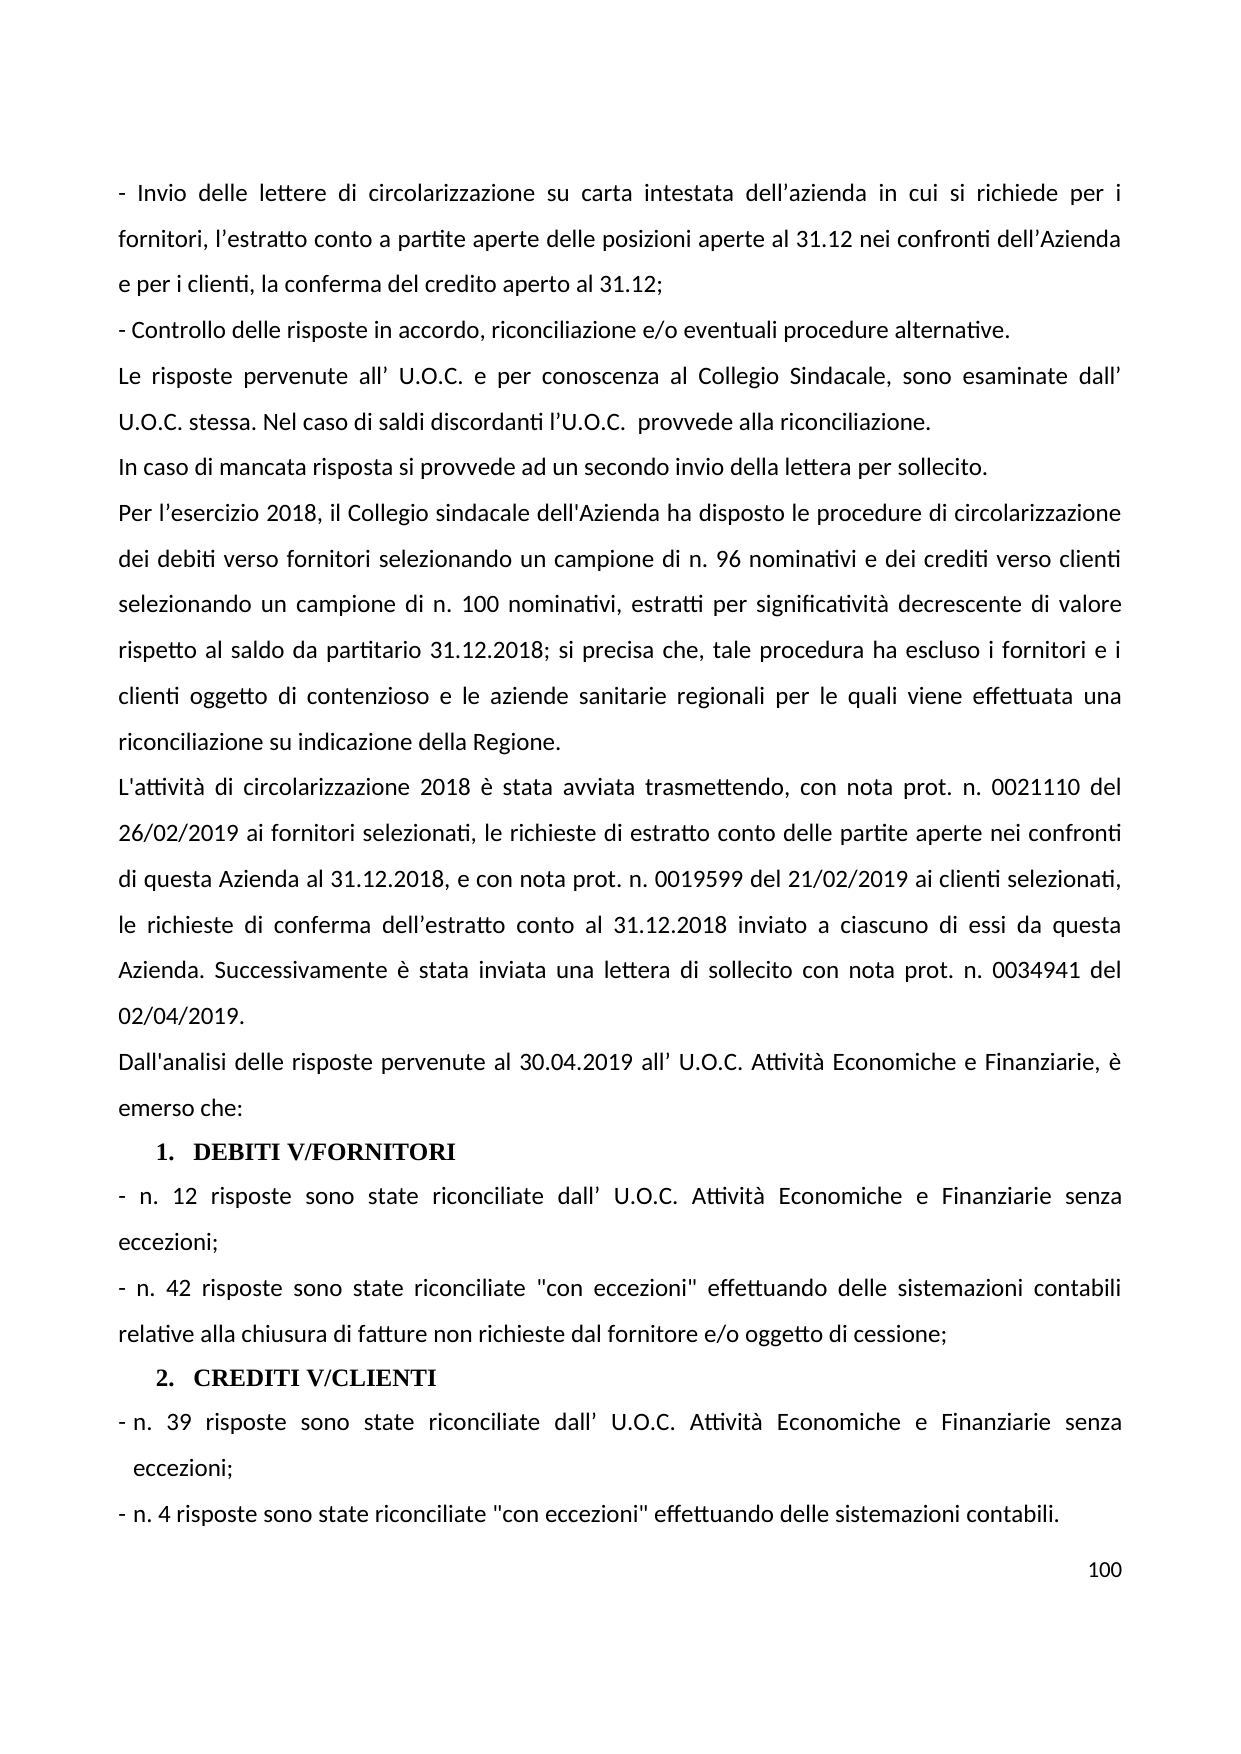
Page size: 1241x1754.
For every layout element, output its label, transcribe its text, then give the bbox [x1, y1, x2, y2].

list n. 39 risposte sono state riconciliate dall’ U.O.C. Attività Economiche e Finanziarie senza eccezioni; [118, 1407, 1122, 1483]
text - Invio delle lettere di circolarizzazione su carta intestata dell’azienda in cui si richiede per i fornitori, l’estratto conto a partite aperte delle posizioni aperte al 31.12 nei confronti dell’Azienda e per i clienti, la conferma del credito aperto al 31.12; [118, 177, 1122, 299]
text - Controllo delle risposte in accordo, riconciliazione e/o eventuali procedure alternative. [118, 314, 1122, 345]
text Dall'analisi delle risposte pervenute al 30.04.2019 all’ U.O.C. Attività Economiche e Finanziarie, è emerso che: [118, 1046, 1122, 1122]
text In caso di mancata risposta si provvede ad un secondo invio della lettera per sollecito. [118, 451, 1122, 482]
list CREDITI V/CLIENTI [156, 1363, 1122, 1392]
text - n. 42 risposte sono state riconciliate "con eccezioni" effettuando delle sistemazioni contabili relative alla chiusura di fatture non richieste dal fornitore e/o oggetto di cessione; [118, 1272, 1122, 1348]
text L'attività di circolarizzazione 2018 è stata avviata trasmettendo, con nota prot. n. 0021110 del 26/02/2019 ai fornitori selezionati, le richieste di estratto conto delle partite aperte nei confronti di questa Azienda al 31.12.2018, e con nota prot. n. 0019599 del 21/02/2019 ai clienti selezionati, le richieste di conferma dell’estratto conto al 31.12.2018 inviato a ciascuno di essi da questa Azienda. Successivamente è stata inviata una lettera di sollecito con nota prot. n. 0034941 del 02/04/2019. [118, 772, 1122, 1031]
list DEBITI V/FORNITORI [156, 1137, 1122, 1166]
text Le risposte pervenute all’ U.O.C. e per conoscenza al Collegio Sindacale, sono esaminate dall’ U.O.C. stessa. Nel caso di saldi discordanti l’U.O.C. provvede alla riconciliazione. [118, 360, 1122, 436]
list n. 4 risposte sono state riconciliate "con eccezioni" effettuando delle sistemazioni contabili. [118, 1498, 1122, 1528]
text - n. 12 risposte sono state riconciliate dall’ U.O.C. Attività Economiche e Finanziarie senza eccezioni; [118, 1181, 1122, 1257]
text Per l’esercizio 2018, il Collegio sindacale dell'Azienda ha disposto le procedure di circolarizzazione dei debiti verso fornitori selezionando un campione di n. 96 nominativi e dei crediti verso clienti selezionando un campione di n. 100 nominativi, estratti per significatività decrescente di valore rispetto al saldo da partitario 31.12.2018; si precisa che, tale procedura ha escluso i fornitori e i clienti oggetto di contenzioso e le aziende sanitarie regionali per le quali viene effettuata una riconciliazione su indicazione della Regione. [118, 497, 1122, 756]
